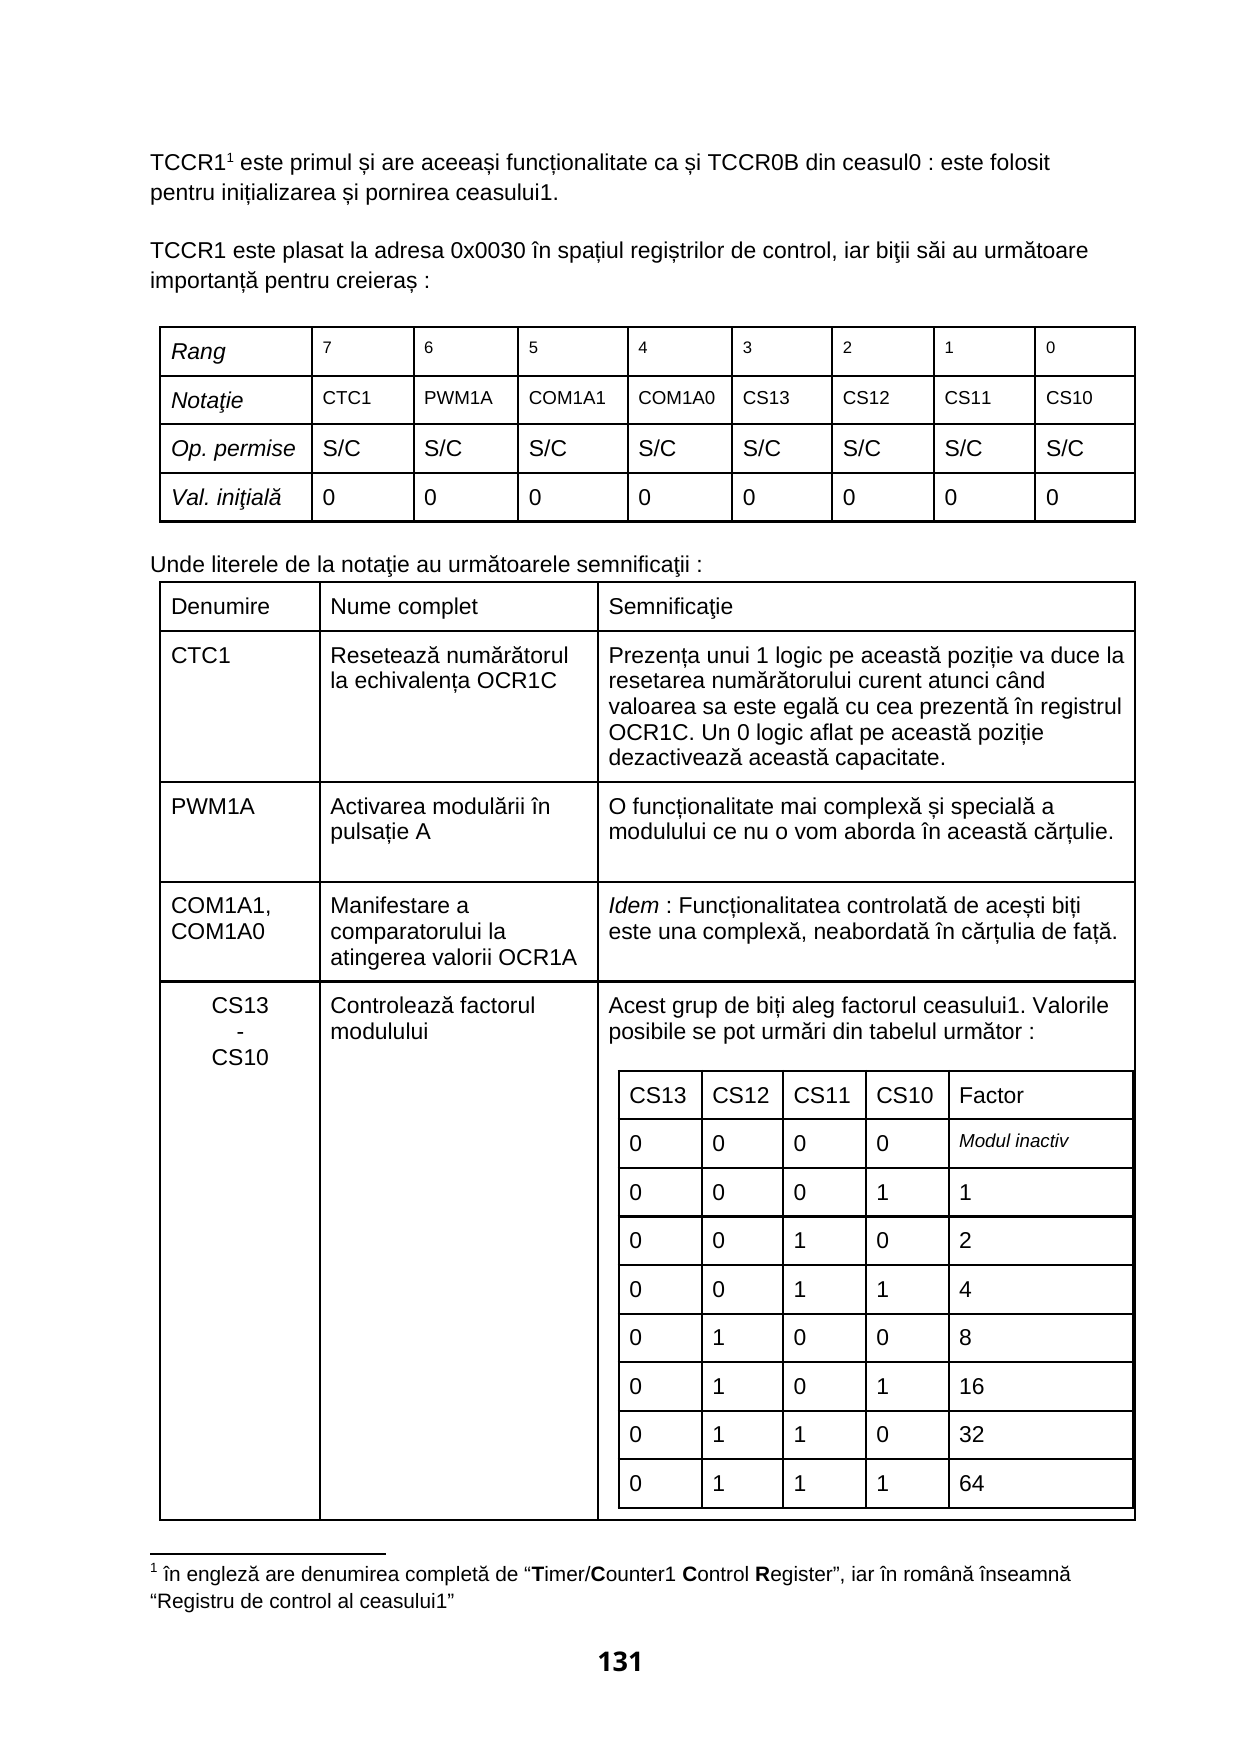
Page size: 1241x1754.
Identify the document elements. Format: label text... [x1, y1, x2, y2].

table_cell S/C [1036, 425, 1134, 472]
table_cell 1 [784, 1460, 865, 1507]
table_cell 0 [620, 1266, 701, 1312]
table_header 5 [519, 328, 627, 375]
table_cell Op. permise [161, 425, 311, 472]
table_cell 1 [784, 1412, 865, 1458]
table_cell 0 [313, 474, 413, 520]
table_cell 4 [950, 1266, 1132, 1312]
table_cell S/C [519, 425, 627, 472]
table_cell 1 [784, 1218, 865, 1264]
table_cell 0 [935, 474, 1034, 520]
table_cell S/C [415, 425, 517, 472]
table_cell CTC1 [313, 377, 413, 423]
table_cell O funcționalitate mai complexă și specială a modulului ce nu o vom aborda în această cărțulie. [599, 783, 1134, 881]
table_header CS12 [703, 1072, 782, 1118]
table_cell 0 [703, 1266, 782, 1312]
table_cell Controlează factorul modulului [321, 983, 597, 1519]
text TCCR1 este primul și are aceeași funcționalitate ca și TCCR0B din ceasul0 : este folosit pentru inițializarea și pornirea ceasului1. [150, 150, 1091, 205]
table_cell 0 [629, 474, 731, 520]
table_cell S/C [935, 425, 1034, 472]
table_cell 0 [784, 1120, 865, 1167]
table_cell 0 [703, 1120, 782, 1167]
table_cell 1 [867, 1363, 948, 1409]
table_cell 0 [620, 1315, 701, 1361]
table_cell 0 [620, 1363, 701, 1409]
table_header Semnificaţie [599, 583, 1134, 630]
table_header 3 [733, 328, 831, 375]
table_cell 0 [867, 1218, 948, 1264]
table_cell S/C [313, 425, 413, 472]
table_cell CS13 [733, 377, 831, 423]
table_cell 1 [703, 1363, 782, 1409]
table_cell PWM1A [161, 783, 319, 881]
text TCCR1 este plasat la adresa 0x0030 în spațiul regiștrilor de control, iar biţii săi au următoare importanță pentru creieraș : [150, 238, 1091, 293]
table_header Nume complet [321, 583, 597, 630]
table_cell COM1A0 [629, 377, 731, 423]
table_cell 1 [867, 1460, 948, 1507]
table_cell 1 [703, 1460, 782, 1507]
table_header 4 [629, 328, 731, 375]
table_cell 32 [950, 1412, 1132, 1458]
table_cell 0 [784, 1363, 865, 1409]
table_header Denumire [161, 583, 319, 630]
table_cell COM1A1 [519, 377, 627, 423]
table_cell 0 [833, 474, 933, 520]
table_cell CS11 [935, 377, 1034, 423]
table_cell 0 [620, 1460, 701, 1507]
table_cell Modul inactiv [950, 1120, 1132, 1167]
table_header CS13 [620, 1072, 701, 1118]
table_cell PWM1A [415, 377, 517, 423]
table_cell 8 [950, 1315, 1132, 1361]
table_cell Activarea modulării în pulsație A [321, 783, 597, 881]
table_cell CS13 - CS10 [161, 983, 319, 1519]
table_cell 0 [415, 474, 517, 520]
table_cell Acest grup de biți aleg factorul ceasului1. Valorile posibile se pot urmări din tabelul următor : [599, 983, 1134, 1519]
table_cell 1 [867, 1266, 948, 1312]
table_cell 1 [703, 1315, 782, 1361]
text Unde literele de la notaţie au următoarele semnificaţii : [150, 552, 1091, 577]
table_cell 1 [784, 1266, 865, 1312]
table_cell 0 [620, 1218, 701, 1264]
table_cell S/C [833, 425, 933, 472]
table_cell Idem : Funcționalitatea controlată de acești biți este una complexă, neabordată în cărțulia de față. [599, 883, 1134, 980]
table_header 6 [415, 328, 517, 375]
table_cell 0 [703, 1218, 782, 1264]
table_cell 1 [950, 1169, 1132, 1215]
table_header 0 [1036, 328, 1134, 375]
table_cell S/C [629, 425, 731, 472]
table_cell CS12 [833, 377, 933, 423]
table_cell Val. iniţială [161, 474, 311, 520]
table_cell 0 [867, 1315, 948, 1361]
table_cell 0 [784, 1315, 865, 1361]
table_cell 0 [867, 1412, 948, 1458]
table_cell COM1A1, COM1A0 [161, 883, 319, 980]
table_cell 0 [620, 1169, 701, 1215]
table_header CS10 [867, 1072, 948, 1118]
table_header 2 [833, 328, 933, 375]
table_header 1 [935, 328, 1034, 375]
table_cell Prezența unui 1 logic pe această poziție va duce la resetarea numărătorului curent atunci când valoarea sa este egală cu cea prezentă în registrul OCR1C. Un 0 logic aflat pe această poziție dezactivează această capacitate. [599, 632, 1134, 781]
table_header Factor [950, 1072, 1132, 1118]
table_cell 0 [1036, 474, 1134, 520]
table_cell 0 [733, 474, 831, 520]
table_header 7 [313, 328, 413, 375]
table_cell 1 [703, 1412, 782, 1458]
table_cell 0 [620, 1120, 701, 1167]
table_cell CS10 [1036, 377, 1134, 423]
text în engleză are denumirea completă de “Timer/Counter1 Control Register”, iar în română înseamnă “Registru de control al ceasului1” [150, 1561, 1091, 1613]
table_header CS11 [784, 1072, 865, 1118]
table_cell 1 [867, 1169, 948, 1215]
table_cell 64 [950, 1460, 1132, 1507]
table_header Rang [161, 328, 311, 375]
table_cell S/C [733, 425, 831, 472]
table_cell Notaţie [161, 377, 311, 423]
table_cell Manifestare a comparatorului la atingerea valorii OCR1A [321, 883, 597, 980]
table_cell 2 [950, 1218, 1132, 1264]
table_cell 0 [519, 474, 627, 520]
table_cell CTC1 [161, 632, 319, 781]
table_cell 16 [950, 1363, 1132, 1409]
table_cell Resetează numărătorul la echivalența OCR1C [321, 632, 597, 781]
table_cell 0 [867, 1120, 948, 1167]
table_cell 0 [620, 1412, 701, 1458]
table_cell 0 [784, 1169, 865, 1215]
table_cell 0 [703, 1169, 782, 1215]
